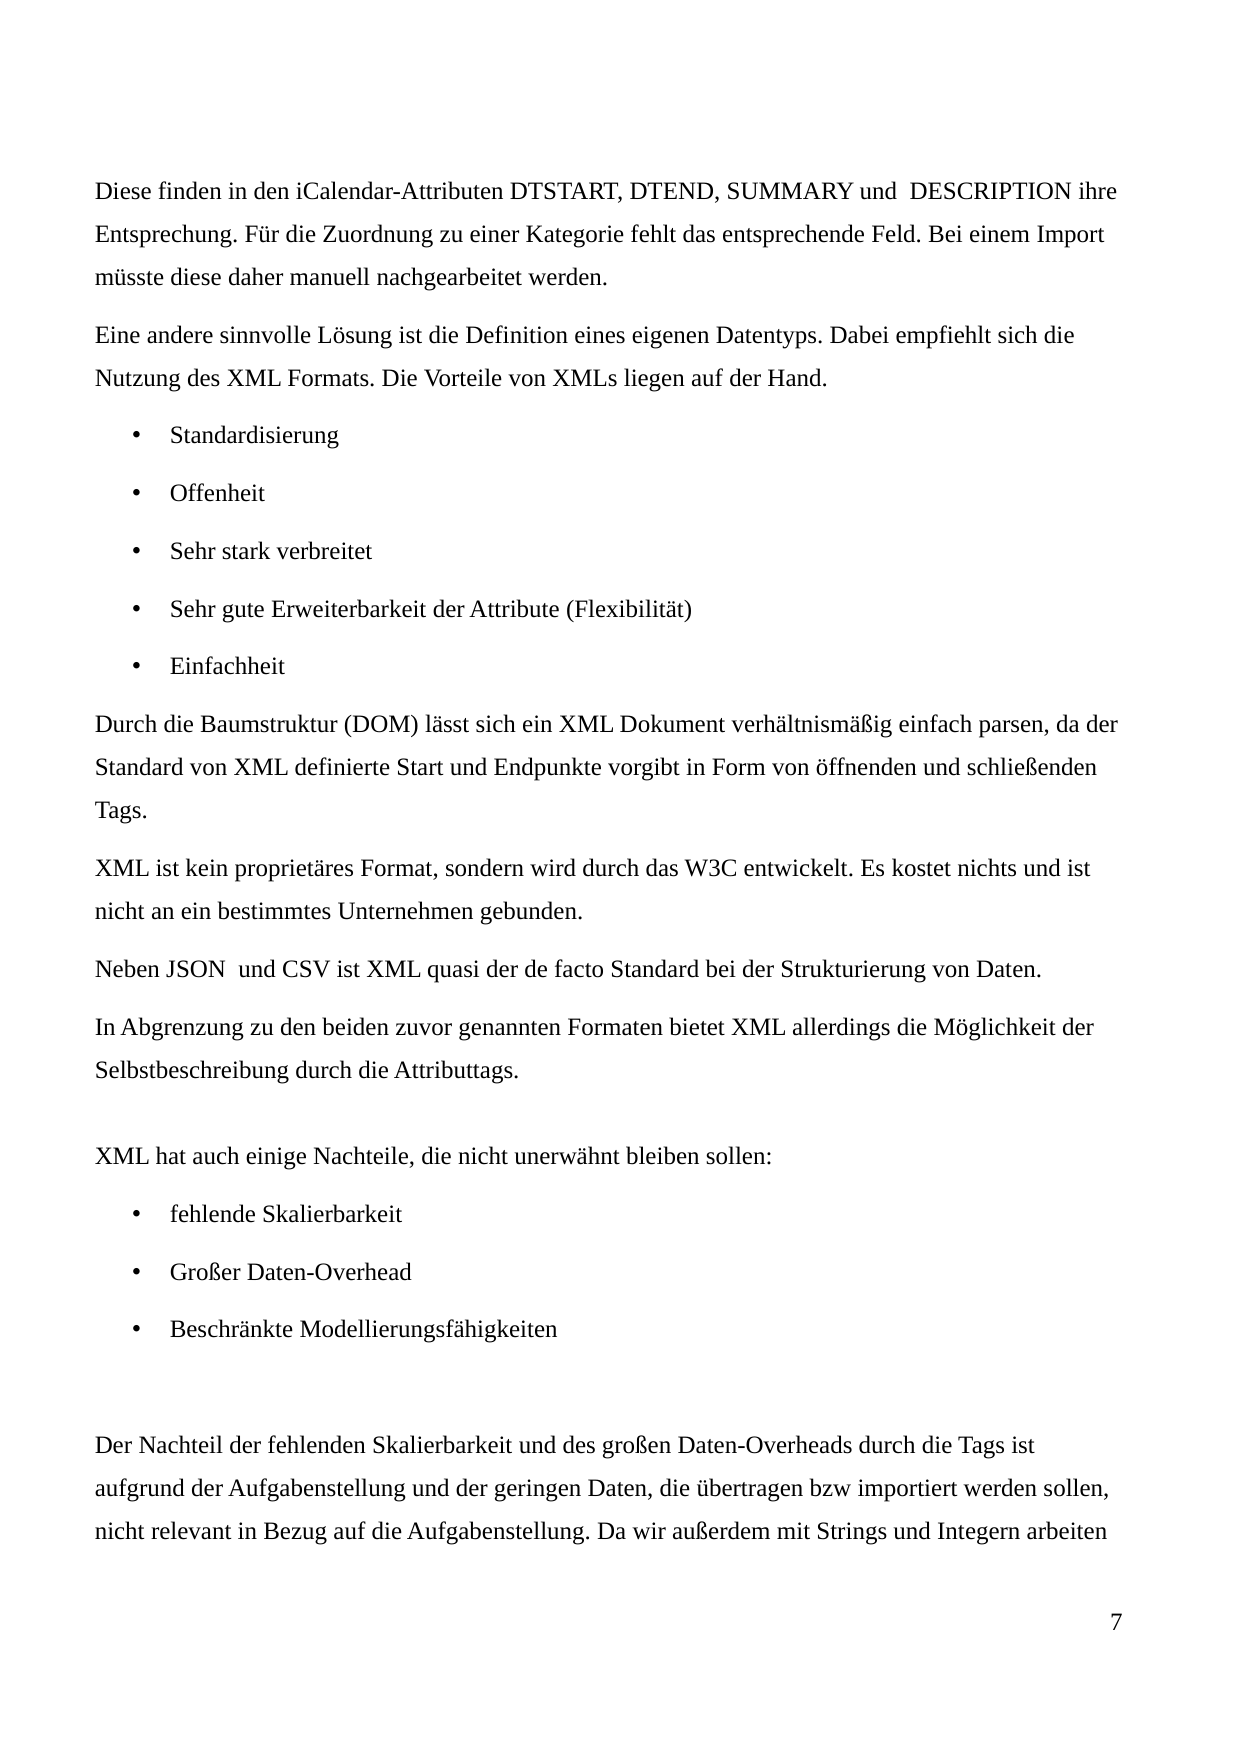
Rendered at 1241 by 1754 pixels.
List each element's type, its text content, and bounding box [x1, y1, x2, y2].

text Neben JSON und CSV ist XML quasi der de facto Standard bei der Strukturierung von Daten. [94, 954, 1122, 983]
text In Abgrenzung zu den beiden zuvor genannten Formaten bietet XML allerdings die Möglichkeit der Selbstbeschreibung durch die Attributtags. [94, 1012, 1122, 1083]
list Sehr stark verbreitet [132, 536, 1122, 565]
list fehlende Skalierbarkeit [132, 1199, 1122, 1228]
list Standardisierung [132, 421, 1122, 449]
list Großer Daten-Overhead [132, 1257, 1122, 1285]
list Einfachheit [132, 651, 1122, 680]
list Offenheit [132, 478, 1122, 507]
text Der Nachteil der fehlenden Skalierbarkeit und des großen Daten-Overheads durch die Tags ist aufgrund der Aufgabenstellung und der geringen Daten, die übertragen bzw importiert werden sollen, nicht relevant in Bezug auf die Aufgabenstellung. Da wir außerdem mit Strings und Integern arbeiten [94, 1430, 1122, 1545]
text Durch die Baumstruktur (DOM) lässt sich ein XML Dokument verhältnismäßig einfach parsen, da der Standard von XML definierte Start und Endpunkte vorgibt in Form von öffnenden und schließenden Tags. [94, 709, 1122, 824]
text Diese finden in den iCalendar-Attributen DTSTART, DTEND, SUMMARY und DESCRIPTION ihre Entsprechung. Für die Zuordnung zu einer Kategorie fehlt das entsprechende Feld. Bei einem Import müsste diese daher manuell nachgearbeitet werden. [94, 176, 1122, 291]
list Sehr gute Erweiterbarkeit der Attribute (Flexibilität) [132, 594, 1122, 622]
list Beschränkte Modellierungsfähigkeiten [132, 1314, 1122, 1343]
text XML ist kein proprietäres Format, sondern wird durch das W3C entwickelt. Es kostet nichts und ist nicht an ein bestimmtes Unternehmen gebunden. [94, 853, 1122, 925]
text Eine andere sinnvolle Lösung ist die Definition eines eigenen Datentyps. Dabei empfiehlt sich die Nutzung des XML Formats. Die Vorteile von XMLs liegen auf der Hand. [94, 320, 1122, 392]
text XML hat auch einige Nachteile, die nicht unerwähnt bleiben sollen: [94, 1141, 1122, 1170]
